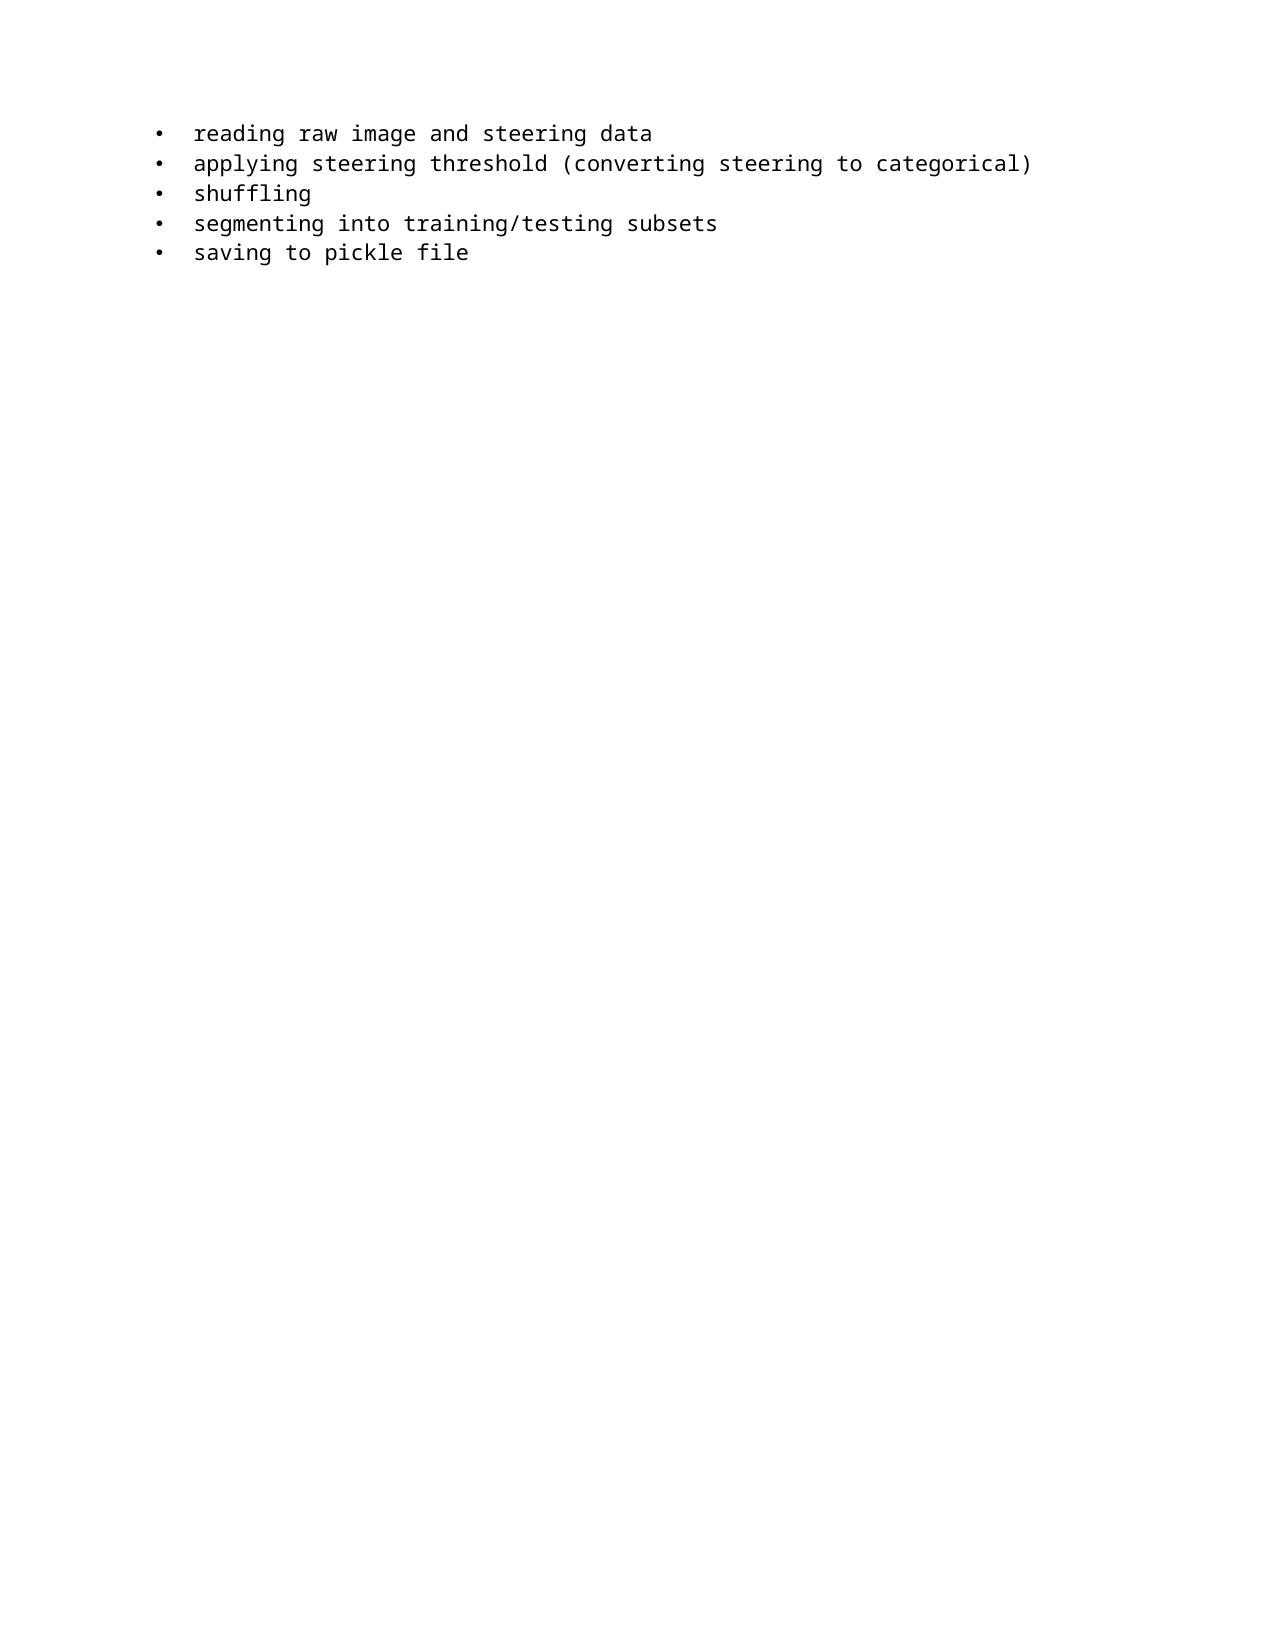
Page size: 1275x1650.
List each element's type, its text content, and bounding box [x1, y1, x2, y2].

list shuffling [156, 178, 1157, 207]
list saving to pickle file [156, 237, 1157, 267]
list reading raw image and steering data [156, 118, 1157, 148]
list applying steering threshold (converting steering to categorical) [156, 148, 1157, 178]
list segmenting into training/testing subsets [156, 207, 1157, 237]
